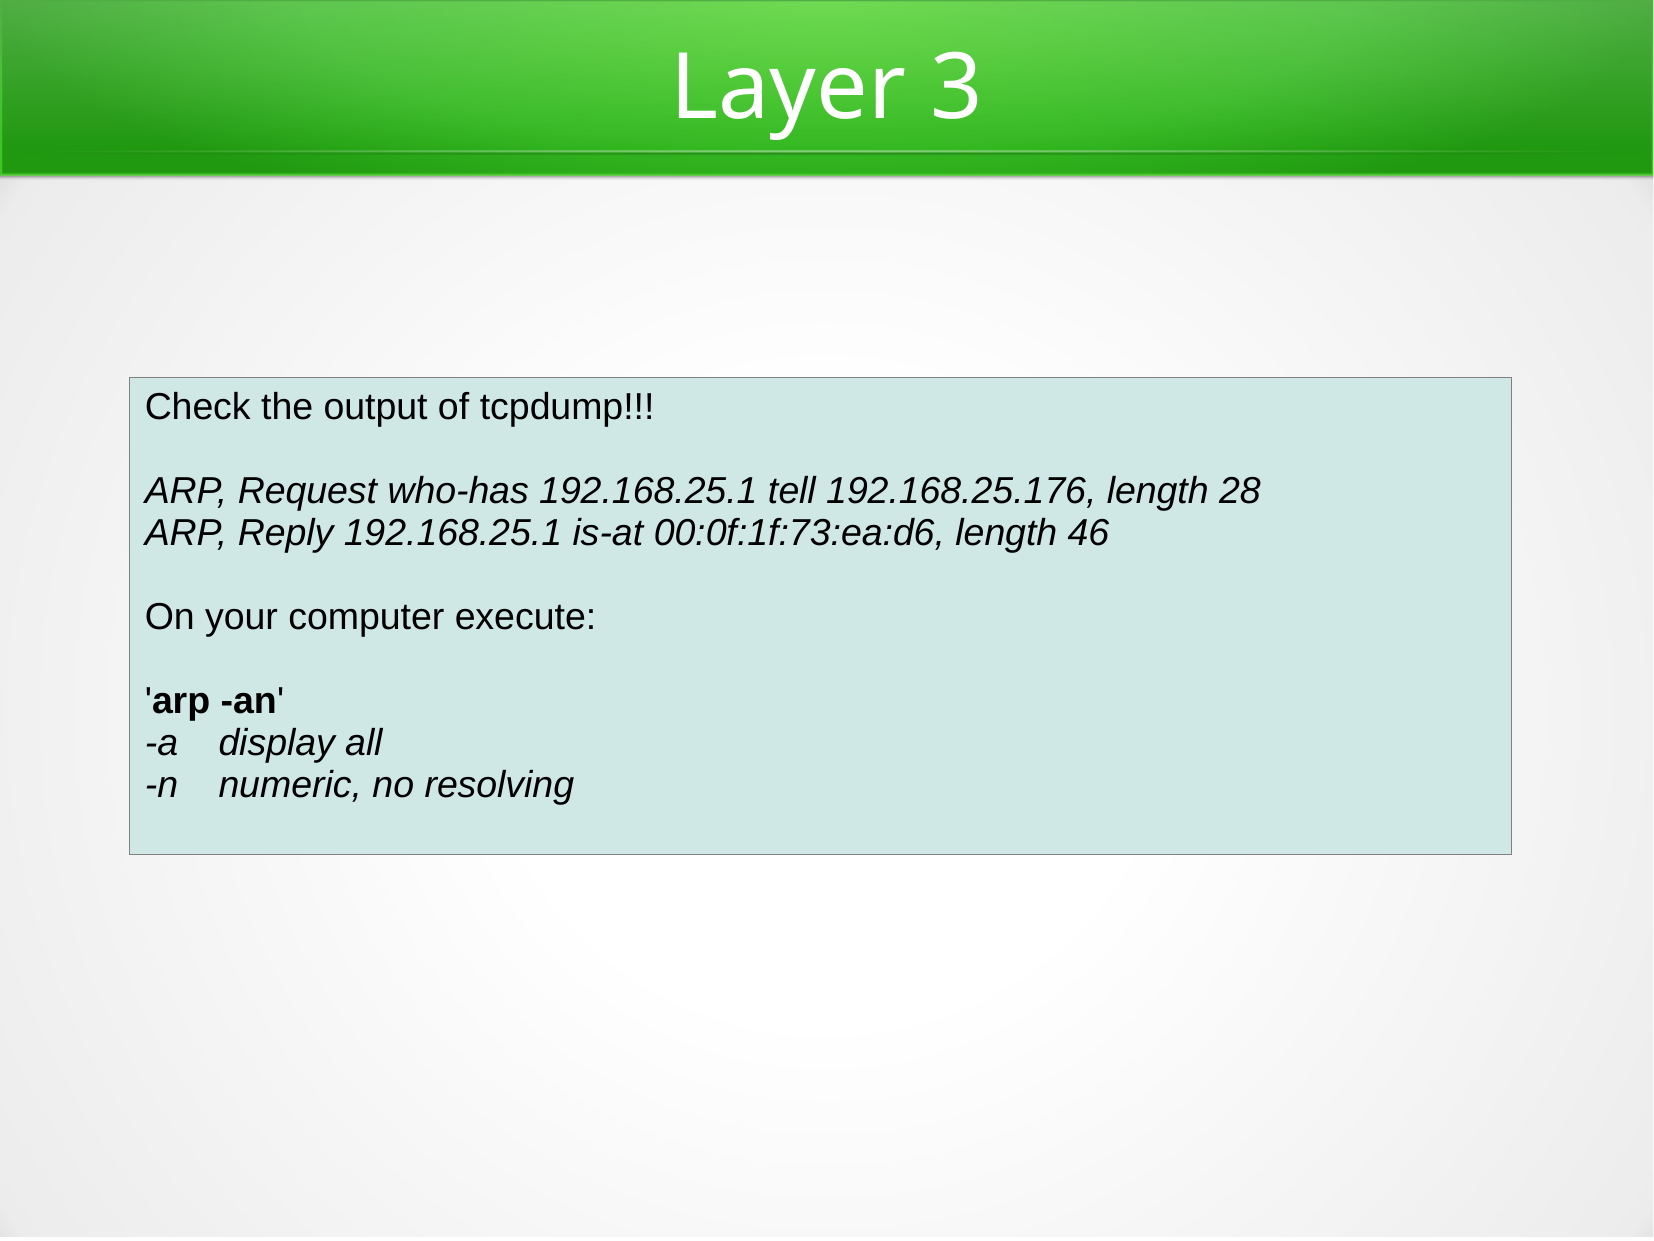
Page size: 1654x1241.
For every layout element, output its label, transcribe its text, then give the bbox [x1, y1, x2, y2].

picture [0, 0, 1654, 1237]
text_box Check the output of tcpdump!!! ARP, Request who-has 192.168.25.1 tell 192.168.25.176, length 28 ARP, Reply 192.168.25.1 is-at 00:0f:1f:73:ea:d6, length 46 On your computer execute: 'arp -an' -a display all -n numeric, no resolving [129, 377, 1512, 855]
title [82, 11, 1571, 154]
